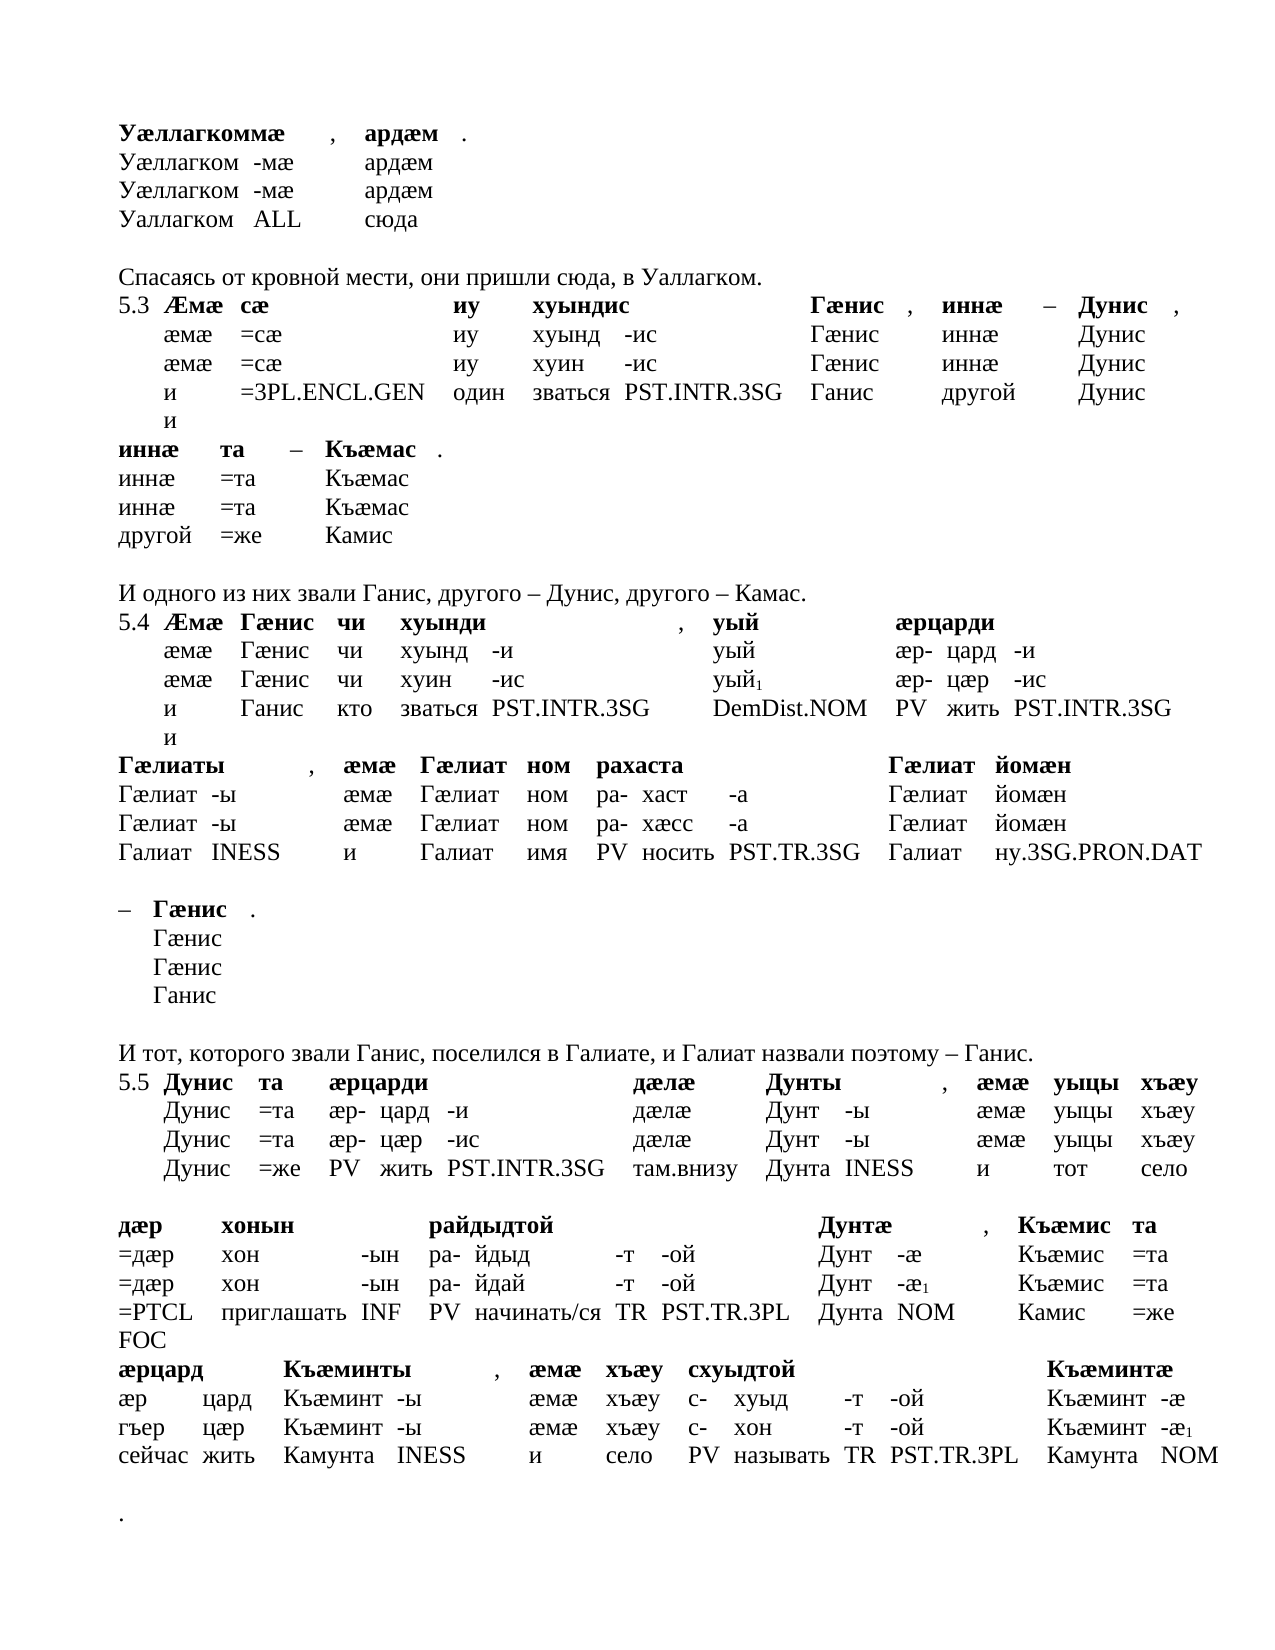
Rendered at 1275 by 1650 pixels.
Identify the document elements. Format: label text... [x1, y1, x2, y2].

text дæлæ [633, 1096, 738, 1124]
text Камунта [1047, 1441, 1147, 1469]
text Спасаясь от кровной мести, они пришли сюда, в Уаллагком. [118, 262, 1249, 291]
text æмæ [976, 1124, 1026, 1153]
text Камис [325, 521, 409, 549]
text хуин [532, 348, 610, 377]
text -и [1013, 636, 1172, 664]
text уый [713, 607, 881, 636]
text =дæр [118, 1239, 193, 1268]
text хæсс [642, 808, 715, 837]
text PV [596, 837, 628, 866]
text жить [947, 693, 1000, 722]
text хъæу [1141, 1096, 1195, 1124]
text и [163, 722, 226, 751]
text хъæу [606, 1383, 660, 1412]
text =же [220, 521, 262, 549]
text и [163, 377, 212, 406]
text ардæм [364, 176, 433, 204]
text æмæ [343, 779, 392, 808]
text -ой [890, 1383, 1019, 1412]
text Дунт [818, 1268, 883, 1297]
text -ис [447, 1124, 605, 1153]
text хуынд [532, 319, 610, 348]
text и [343, 837, 392, 866]
text Дунты [766, 1067, 928, 1096]
text Уæллагкоммæ [118, 118, 316, 147]
text Дунис [163, 1153, 231, 1182]
text =сæ [240, 348, 425, 377]
text , [494, 1354, 515, 1383]
text 5.3 [118, 291, 149, 319]
text дæлæ [633, 1124, 738, 1153]
text INESS [211, 837, 281, 866]
text И тот, которого звали Ганис, поселился в Галиате, и Галиат назвали поэтому – Ганис. [118, 1038, 1249, 1067]
text , [907, 291, 928, 319]
text æмæ [529, 1383, 578, 1412]
text æмæ [163, 348, 212, 377]
text Ганис [810, 377, 879, 406]
text Уæллагком [118, 176, 239, 204]
text зваться [400, 693, 478, 722]
text уый [713, 636, 868, 664]
text =та [220, 463, 262, 492]
text схуыдтой [688, 1354, 1033, 1383]
text -æ1 [897, 1268, 955, 1297]
text Къæминтæ [1047, 1354, 1233, 1383]
text рахаста [596, 751, 874, 779]
text =дæр [118, 1268, 193, 1297]
text иннæ [942, 291, 1029, 319]
text PST.INTR.3SG [492, 693, 650, 722]
text 5.4 [118, 607, 149, 636]
text иу [453, 319, 505, 348]
text йдыд [474, 1239, 601, 1268]
text Ганис [153, 981, 222, 1009]
text хъæу [1141, 1124, 1195, 1153]
text называть [734, 1441, 830, 1469]
text уыцы [1053, 1124, 1113, 1153]
text PV [688, 1441, 720, 1469]
text =та [258, 1124, 301, 1153]
text ну.3SG.PRON.DAT [995, 837, 1202, 866]
text Гæнис [153, 894, 236, 923]
text уый1 [713, 664, 868, 693]
text , [329, 118, 351, 147]
text тот [1053, 1153, 1113, 1182]
text PV [328, 1153, 366, 1182]
text ардæм [364, 118, 447, 147]
text PST.INTR.3SG [624, 377, 783, 406]
text Къæминт [1047, 1383, 1147, 1412]
text -ы [844, 1124, 914, 1153]
text -ы [397, 1383, 466, 1412]
text та [220, 434, 276, 463]
text – [1043, 291, 1064, 319]
text Галиат [420, 837, 499, 866]
text ра- [596, 779, 628, 808]
text цæр [202, 1412, 255, 1441]
text Галиат [888, 837, 967, 866]
text Гæлиат [420, 808, 499, 837]
text PST.INTR.3SG [447, 1153, 605, 1182]
text Æмæ [163, 291, 226, 319]
text æр- [895, 636, 933, 664]
text йдай [474, 1268, 601, 1297]
text æрцарди [328, 1067, 619, 1096]
text сюда [364, 204, 433, 233]
text PST.TR.3SG [728, 837, 861, 866]
text Уаллагком [118, 204, 239, 233]
text ALL [253, 204, 302, 233]
text æмæ [976, 1067, 1039, 1096]
text , [308, 751, 329, 779]
text -æ [1160, 1383, 1219, 1412]
text другой [118, 521, 192, 549]
text INF [361, 1297, 401, 1326]
text Дунис [1078, 377, 1146, 406]
text Дунт [766, 1096, 831, 1124]
text цæр [380, 1124, 433, 1153]
text æрцард [118, 1354, 269, 1383]
text Гæлиат [420, 751, 513, 779]
text цард [202, 1383, 255, 1412]
text , [942, 1067, 963, 1096]
text æр- [328, 1124, 366, 1153]
text , [983, 1211, 1004, 1239]
text Къæминт [1047, 1412, 1147, 1441]
text хон [221, 1268, 347, 1297]
text . [118, 1498, 139, 1527]
text Къæминты [283, 1354, 480, 1383]
text Гæнис [810, 319, 879, 348]
text ра- [596, 808, 628, 837]
text зваться [532, 377, 610, 406]
text и [529, 1441, 578, 1469]
text æр- [895, 664, 933, 693]
text =3PL.ENCL.GEN [240, 377, 425, 406]
text PV [895, 693, 933, 722]
text FOC [118, 1326, 207, 1354]
text -ис [624, 348, 783, 377]
text -мæ [253, 176, 302, 204]
text Гæнис [810, 348, 879, 377]
text INESS [397, 1441, 466, 1469]
text кто [337, 693, 372, 722]
text æмæ [343, 808, 392, 837]
text жить [202, 1441, 255, 1469]
text иу [453, 348, 505, 377]
text æмæ [343, 751, 406, 779]
text Къæминт [283, 1383, 383, 1412]
text уыцы [1053, 1067, 1127, 1096]
text Дунис [1078, 319, 1146, 348]
text Уæллагком [118, 147, 239, 176]
text та [258, 1067, 315, 1096]
text æмæ [529, 1412, 578, 1441]
text INESS [844, 1153, 914, 1182]
text ардæм [364, 147, 433, 176]
text Гæнис [240, 607, 323, 636]
text , [678, 607, 699, 636]
text чи [337, 607, 386, 636]
text =та [1132, 1239, 1174, 1268]
text PV [429, 1297, 461, 1326]
text Къæмис [1018, 1211, 1118, 1239]
text TR [615, 1297, 647, 1326]
text PST.TR.3PL [890, 1441, 1019, 1469]
text хуыд [734, 1383, 830, 1412]
text Камунта [283, 1441, 383, 1469]
text хон [734, 1412, 830, 1441]
text æмæ [163, 319, 212, 348]
text -æ [897, 1239, 955, 1268]
text ра- [429, 1268, 461, 1297]
text PST.INTR.3SG [1013, 693, 1172, 722]
text Дунта [766, 1153, 831, 1182]
text =та [220, 492, 262, 521]
text и [163, 693, 212, 722]
text PST.TR.3PL [661, 1297, 790, 1326]
text иннæ [118, 434, 206, 463]
text Æмæ [163, 607, 226, 636]
text Дунис [163, 1124, 231, 1153]
text -ы [844, 1096, 914, 1124]
text æмæ [163, 664, 212, 693]
text Гæнис [240, 664, 309, 693]
text . [437, 434, 458, 463]
text Къæмас [325, 492, 409, 521]
text и [163, 406, 226, 434]
text -æ1 [1160, 1412, 1219, 1441]
text другой [942, 377, 1016, 406]
text там.внизу [633, 1153, 738, 1182]
text -ой [661, 1268, 790, 1297]
text йомæн [995, 808, 1202, 837]
text -ис [624, 319, 783, 348]
text ра- [429, 1239, 461, 1268]
text Гæлиат [420, 779, 499, 808]
text хонын [221, 1211, 415, 1239]
text æмæ [163, 636, 212, 664]
text Дунт [766, 1124, 831, 1153]
text -ы [211, 779, 281, 808]
text Камис [1018, 1297, 1104, 1326]
text -т [615, 1268, 647, 1297]
text гъер [118, 1412, 188, 1441]
text Дунис [163, 1096, 231, 1124]
text Дунт [818, 1239, 883, 1268]
text цæр [947, 664, 1000, 693]
text чи [337, 636, 372, 664]
text Гæлиат [888, 779, 967, 808]
text NOM [897, 1297, 955, 1326]
text Дунис [1078, 291, 1159, 319]
text дæр [118, 1211, 207, 1239]
text Дунта [818, 1297, 883, 1326]
text носить [642, 837, 715, 866]
text -т [844, 1383, 876, 1412]
text =та [258, 1096, 301, 1124]
text иннæ [118, 492, 192, 521]
text имя [527, 837, 568, 866]
text =же [1132, 1297, 1174, 1326]
text та [1132, 1211, 1188, 1239]
text -т [844, 1412, 876, 1441]
text -мæ [253, 147, 302, 176]
text иу [453, 291, 519, 319]
text Къæмис [1018, 1268, 1104, 1297]
text Дунтæ [818, 1211, 969, 1239]
text . [461, 118, 482, 147]
text Гæнис [240, 636, 309, 664]
text цард [947, 636, 1000, 664]
text -ис [1013, 664, 1172, 693]
text =сæ [240, 319, 425, 348]
text сæ [240, 291, 439, 319]
text йомæн [995, 751, 1216, 779]
text Гæнис [153, 923, 222, 952]
text Къæмис [1018, 1239, 1104, 1268]
text йомæн [995, 779, 1202, 808]
text Гæлиаты [118, 751, 294, 779]
text Дунис [1078, 348, 1146, 377]
text -и [492, 636, 650, 664]
text с- [688, 1383, 720, 1412]
text иннæ [118, 463, 192, 492]
text село [1141, 1153, 1195, 1182]
text дæлæ [633, 1067, 752, 1096]
text -а [728, 808, 861, 837]
text Къæмас [325, 463, 409, 492]
text райдыдтой [429, 1211, 804, 1239]
text село [606, 1441, 660, 1469]
text хъæу [1141, 1067, 1209, 1096]
text Гæлиат [888, 808, 967, 837]
text начинать/ся [474, 1297, 601, 1326]
text -ы [397, 1412, 466, 1441]
text -и [447, 1096, 605, 1124]
text æмæ [529, 1354, 592, 1383]
text ном [527, 751, 582, 779]
text =та [1132, 1268, 1174, 1297]
text -т [615, 1239, 647, 1268]
text Гæлиат [118, 779, 197, 808]
text хон [221, 1239, 347, 1268]
text жить [380, 1153, 433, 1182]
text хуынди [400, 607, 664, 636]
text хъæу [606, 1354, 674, 1383]
text -ис [492, 664, 650, 693]
text хуин [400, 664, 478, 693]
text Гæнис [810, 291, 893, 319]
text и [976, 1153, 1026, 1182]
text -ы [211, 808, 281, 837]
text цард [380, 1096, 433, 1124]
text Къæминт [283, 1412, 383, 1441]
text хъæу [606, 1412, 660, 1441]
text Ганис [240, 693, 309, 722]
text Дунис [163, 1067, 244, 1096]
text Гæлиат [888, 751, 981, 779]
text =же [258, 1153, 301, 1182]
text иннæ [942, 319, 1016, 348]
text =PTCL [118, 1297, 193, 1326]
text æрцарди [895, 607, 1186, 636]
text 5.5 [118, 1067, 149, 1096]
text с- [688, 1412, 720, 1441]
text -ын [361, 1239, 401, 1268]
text ном [527, 808, 568, 837]
text DemDist.NOM [713, 693, 868, 722]
text один [453, 377, 505, 406]
text -а [728, 779, 861, 808]
text – [290, 434, 311, 463]
text Гæнис [153, 952, 222, 981]
text . [249, 894, 271, 923]
text сейчас [118, 1441, 188, 1469]
text -ой [890, 1412, 1019, 1441]
text -ой [661, 1239, 790, 1268]
text æр [118, 1383, 188, 1412]
text чи [337, 664, 372, 693]
text NOM [1160, 1441, 1219, 1469]
text уыцы [1053, 1096, 1113, 1124]
text хаст [642, 779, 715, 808]
text æр- [328, 1096, 366, 1124]
text , [1173, 291, 1194, 319]
text хуындис [532, 291, 796, 319]
text Къæмас [325, 434, 423, 463]
text приглашать [221, 1297, 347, 1326]
text æмæ [976, 1096, 1026, 1124]
text TR [844, 1441, 876, 1469]
text – [118, 894, 139, 923]
text Гæлиат [118, 808, 197, 837]
text -ын [361, 1268, 401, 1297]
text иннæ [942, 348, 1016, 377]
text хуынд [400, 636, 478, 664]
text ном [527, 779, 568, 808]
text И одного из них звали Ганис, другого – Дунис, другого – Камас. [118, 578, 1249, 607]
text Галиат [118, 837, 197, 866]
